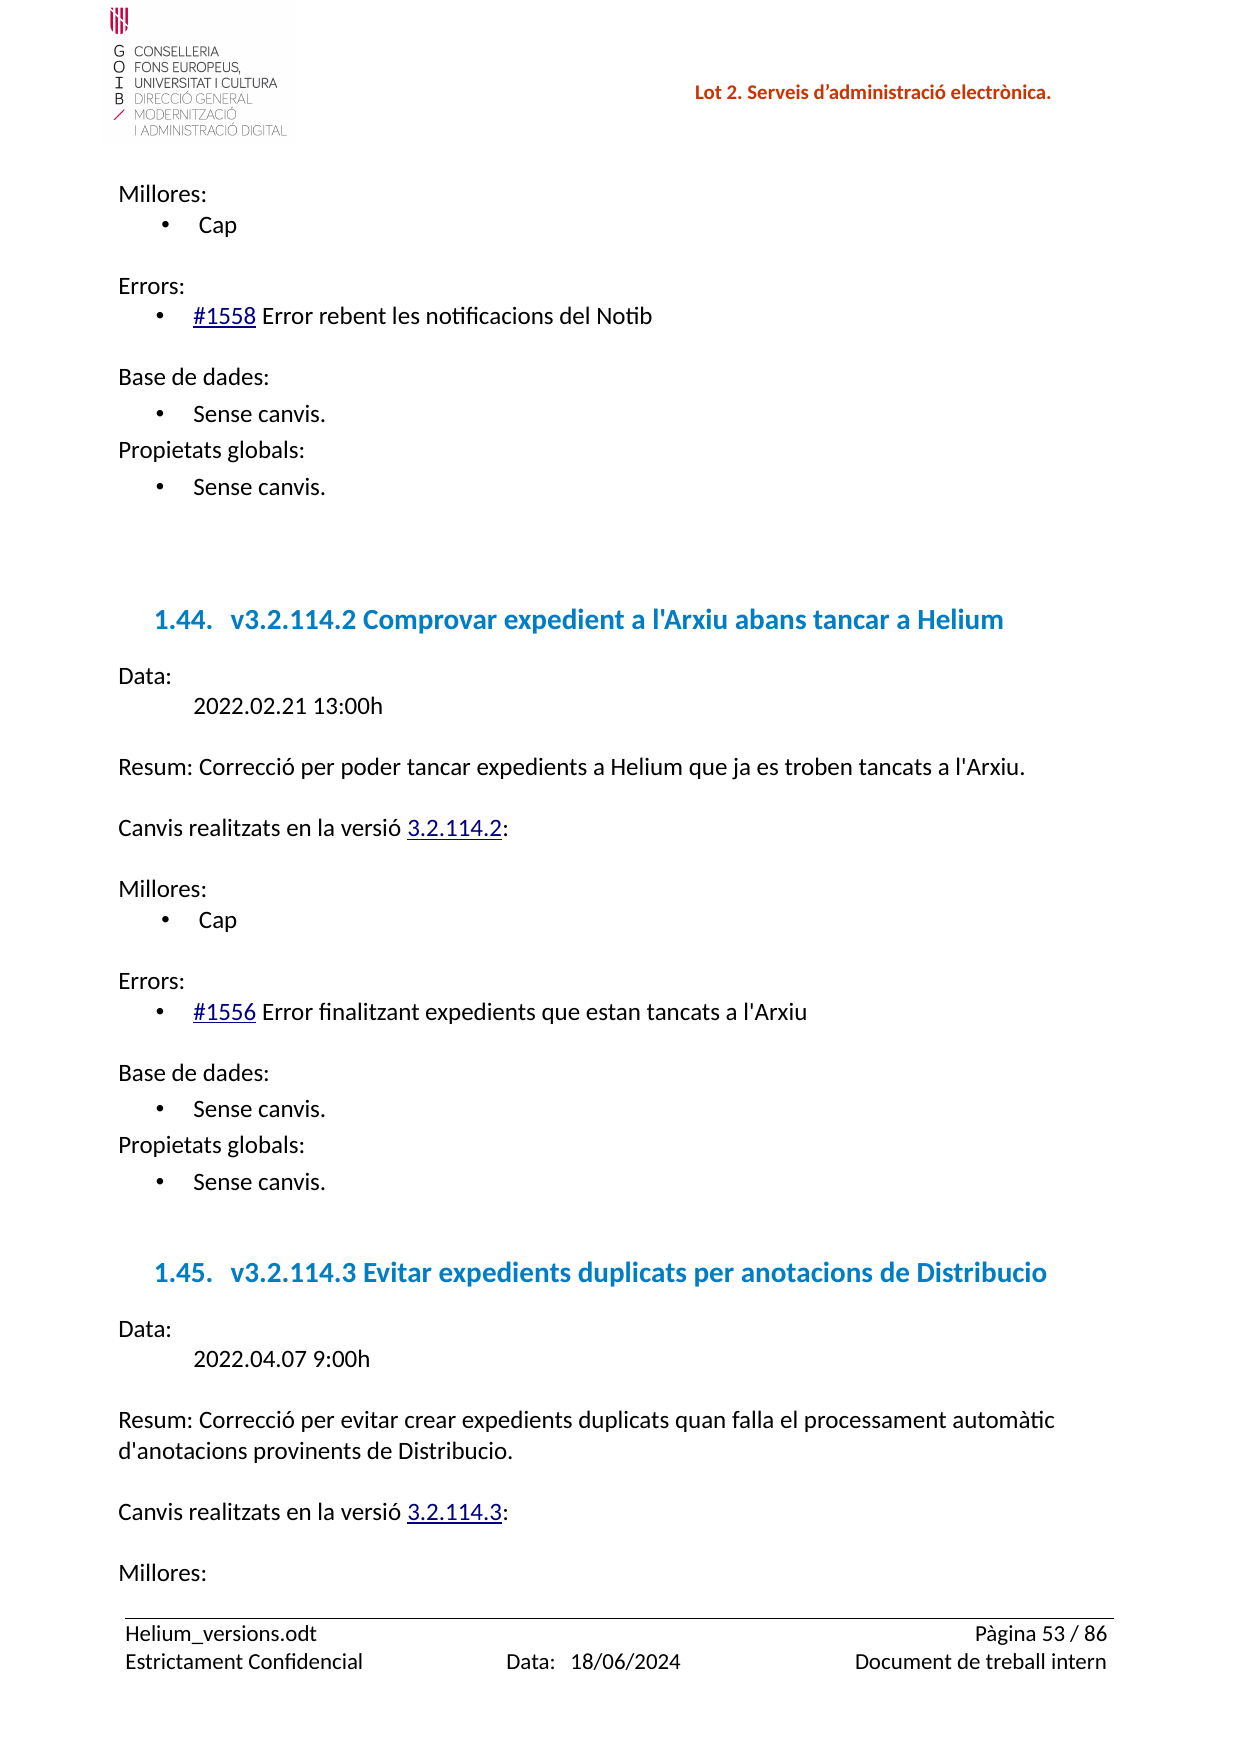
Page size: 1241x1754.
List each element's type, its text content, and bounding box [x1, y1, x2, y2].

list Sense canvis. [156, 398, 1122, 428]
text Canvis realitzats en la versió 3.2.114.3: [118, 1496, 1122, 1527]
text Propietats globals: [118, 1130, 1122, 1160]
subtitle v3.2.114.3 Evitar expedients duplicats per anotacions de Distribucio [153, 1254, 1122, 1289]
text Millores: [118, 1557, 1122, 1588]
text Base de dades: [118, 1057, 1122, 1087]
list Cap [161, 904, 1122, 935]
list Cap [161, 209, 1122, 239]
text Millores: [118, 178, 1122, 209]
text Resum: Correcció per evitar crear expedients duplicats quan falla el processament automàtic d'anotacions provinents de Distribucio. [118, 1404, 1122, 1466]
text Resum: Correcció per poder tancar expedients a Helium que ja es troben tancats a l'Arxiu. [118, 752, 1122, 782]
text Errors: [118, 270, 1122, 300]
text 2022.04.07 9:00h [118, 1343, 1122, 1374]
text Errors: [118, 965, 1122, 996]
subtitle v3.2.114.2 Comprovar expedient a l'Arxiu abans tancar a Helium [153, 601, 1122, 636]
text Millores: [118, 874, 1122, 904]
list Sense canvis. [156, 1093, 1122, 1124]
text Canvis realitzats en la versió 3.2.114.2: [118, 813, 1122, 843]
text 2022.02.21 13:00h [118, 691, 1122, 721]
text Propietats globals: [118, 434, 1122, 465]
list Sense canvis. [156, 1166, 1122, 1197]
text Data: [118, 660, 1122, 691]
list Sense canvis. [156, 471, 1122, 501]
list #1556 Error finalitzant expedients que estan tancats a l'Arxiu [156, 996, 1122, 1026]
text Data: [118, 1313, 1122, 1343]
list #1558 Error rebent les notificacions del Notib [156, 300, 1122, 331]
picture [100, 0, 297, 144]
text Base de dades: [118, 361, 1122, 392]
